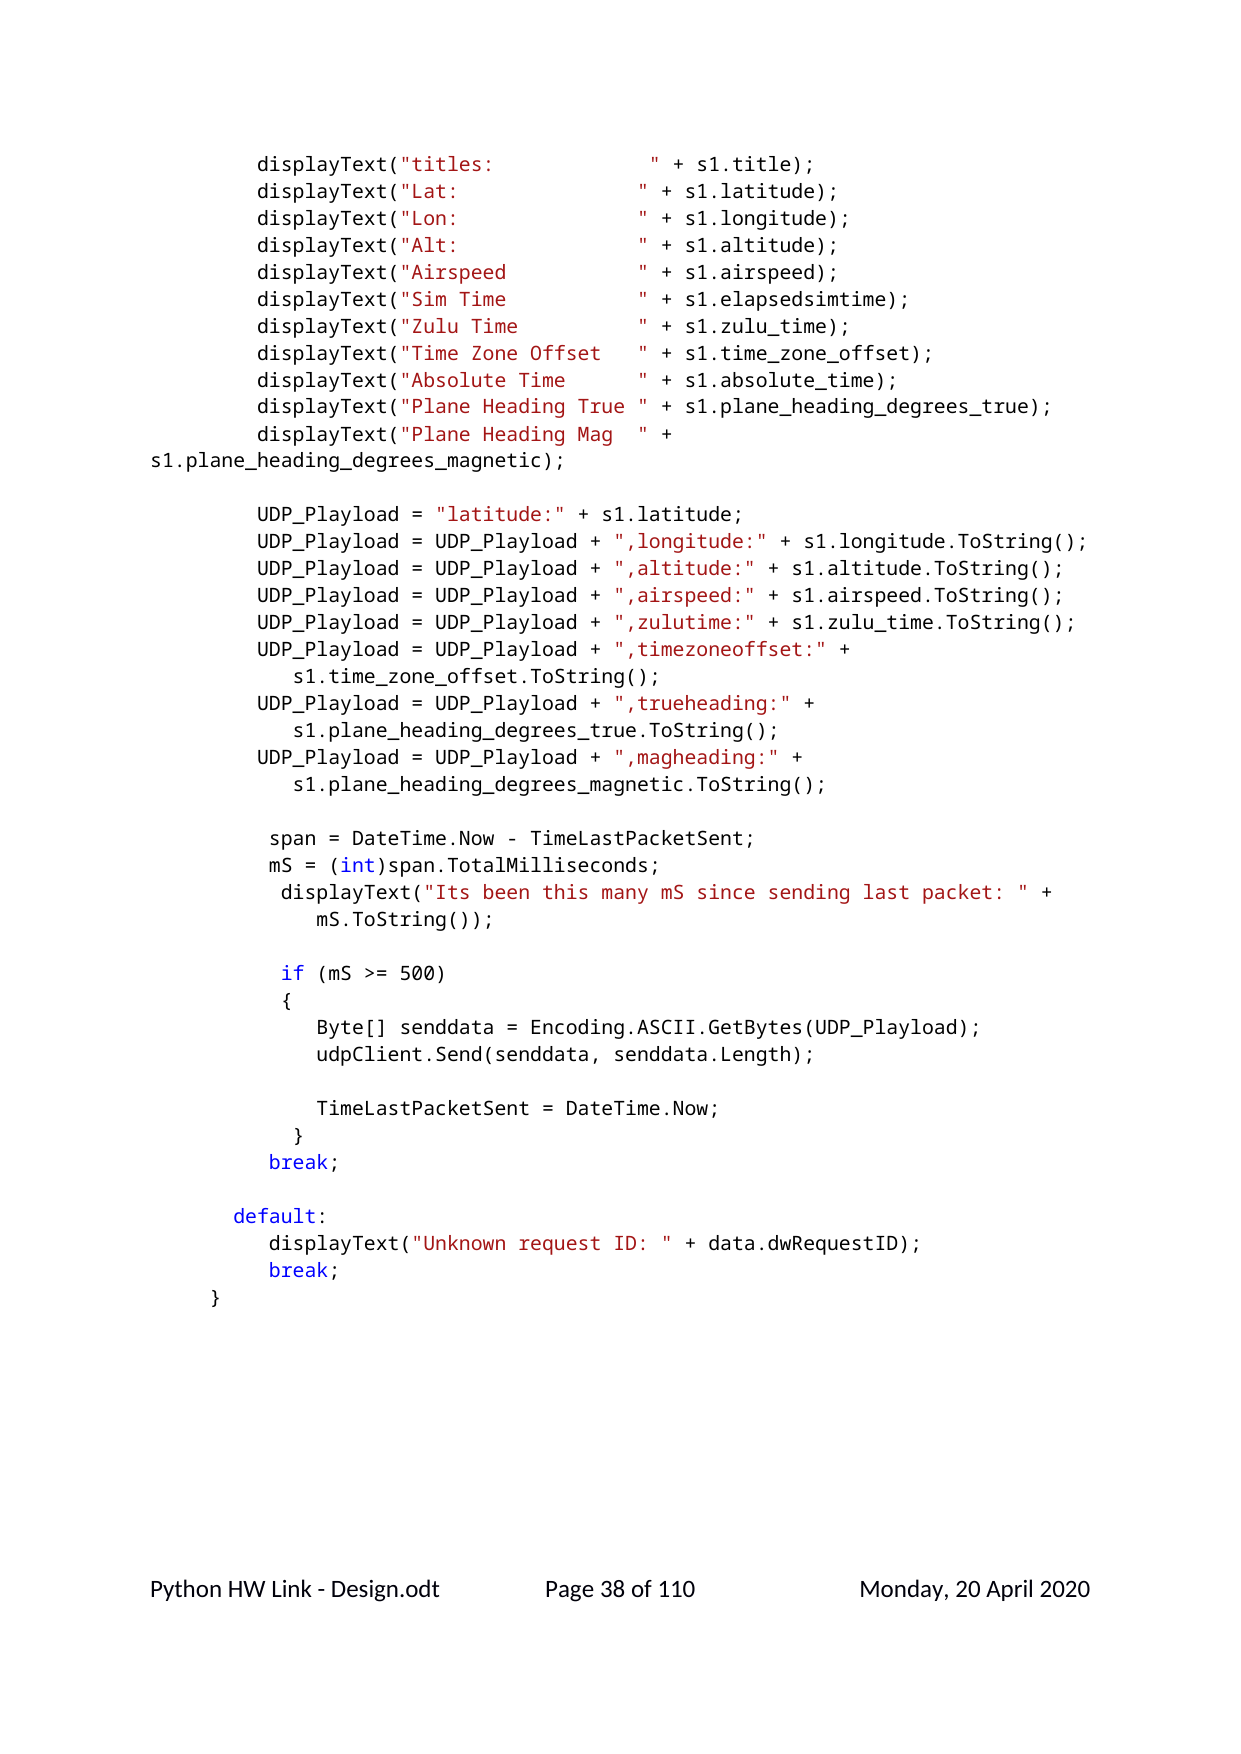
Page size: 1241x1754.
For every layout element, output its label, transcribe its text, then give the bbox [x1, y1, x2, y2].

text s1.plane_heading_degrees_true.ToString(); [150, 717, 1090, 743]
text displayText("Its been this many mS since sending last packet: " + [150, 878, 1090, 905]
text UDP_Playload = UDP_Playload + ",trueheading:" + [150, 689, 1090, 717]
text s1.time_zone_offset.ToString(); [150, 663, 1090, 689]
text { [150, 986, 1090, 1013]
text UDP_Playload = UDP_Playload + ",magheading:" + [150, 743, 1090, 771]
text displayText("titles: " + s1.title); [150, 150, 1090, 177]
text displayText("Sim Time " + s1.elapsedsimtime); [150, 285, 1090, 312]
text Byte[] senddata = Encoding.ASCII.GetBytes(UDP_Playload); [150, 1013, 1090, 1040]
text break; [150, 1148, 1090, 1175]
text mS = (int)span.TotalMilliseconds; [150, 851, 1090, 878]
text UDP_Playload = UDP_Playload + ",timezoneoffset:" + [150, 636, 1090, 663]
text mS.ToString()); [150, 905, 1090, 932]
text default: [150, 1202, 1090, 1229]
text displayText("Time Zone Offset " + s1.time_zone_offset); [150, 339, 1090, 366]
text displayText("Lat: " + s1.latitude); [150, 177, 1090, 204]
text displayText("Plane Heading Mag " + s1.plane_heading_degrees_magnetic); [150, 420, 1090, 474]
text break; [150, 1256, 1090, 1283]
text TimeLastPacketSent = DateTime.Now; [150, 1094, 1090, 1121]
text displayText("Alt: " + s1.altitude); [150, 231, 1090, 258]
text displayText("Plane Heading True " + s1.plane_heading_degrees_true); [150, 393, 1090, 420]
text UDP_Playload = UDP_Playload + ",zulutime:" + s1.zulu_time.ToString(); [150, 609, 1090, 636]
text displayText("Airspeed " + s1.airspeed); [150, 258, 1090, 285]
text udpClient.Send(senddata, senddata.Length); [150, 1040, 1090, 1067]
text span = DateTime.Now - TimeLastPacketSent; [150, 824, 1090, 851]
text s1.plane_heading_degrees_magnetic.ToString(); [150, 771, 1090, 797]
text displayText("Zulu Time " + s1.zulu_time); [150, 312, 1090, 339]
text displayText("Absolute Time " + s1.absolute_time); [150, 366, 1090, 393]
text displayText("Unknown request ID: " + data.dwRequestID); [150, 1229, 1090, 1256]
text UDP_Playload = UDP_Playload + ",airspeed:" + s1.airspeed.ToString(); [150, 582, 1090, 609]
text } [150, 1283, 1090, 1310]
text if (mS >= 500) [150, 959, 1090, 986]
text UDP_Playload = "latitude:" + s1.latitude; [150, 501, 1090, 528]
text displayText("Lon: " + s1.longitude); [150, 204, 1090, 231]
text } [150, 1121, 1090, 1148]
text UDP_Playload = UDP_Playload + ",altitude:" + s1.altitude.ToString(); [150, 555, 1090, 582]
text UDP_Playload = UDP_Playload + ",longitude:" + s1.longitude.ToString(); [150, 528, 1090, 555]
